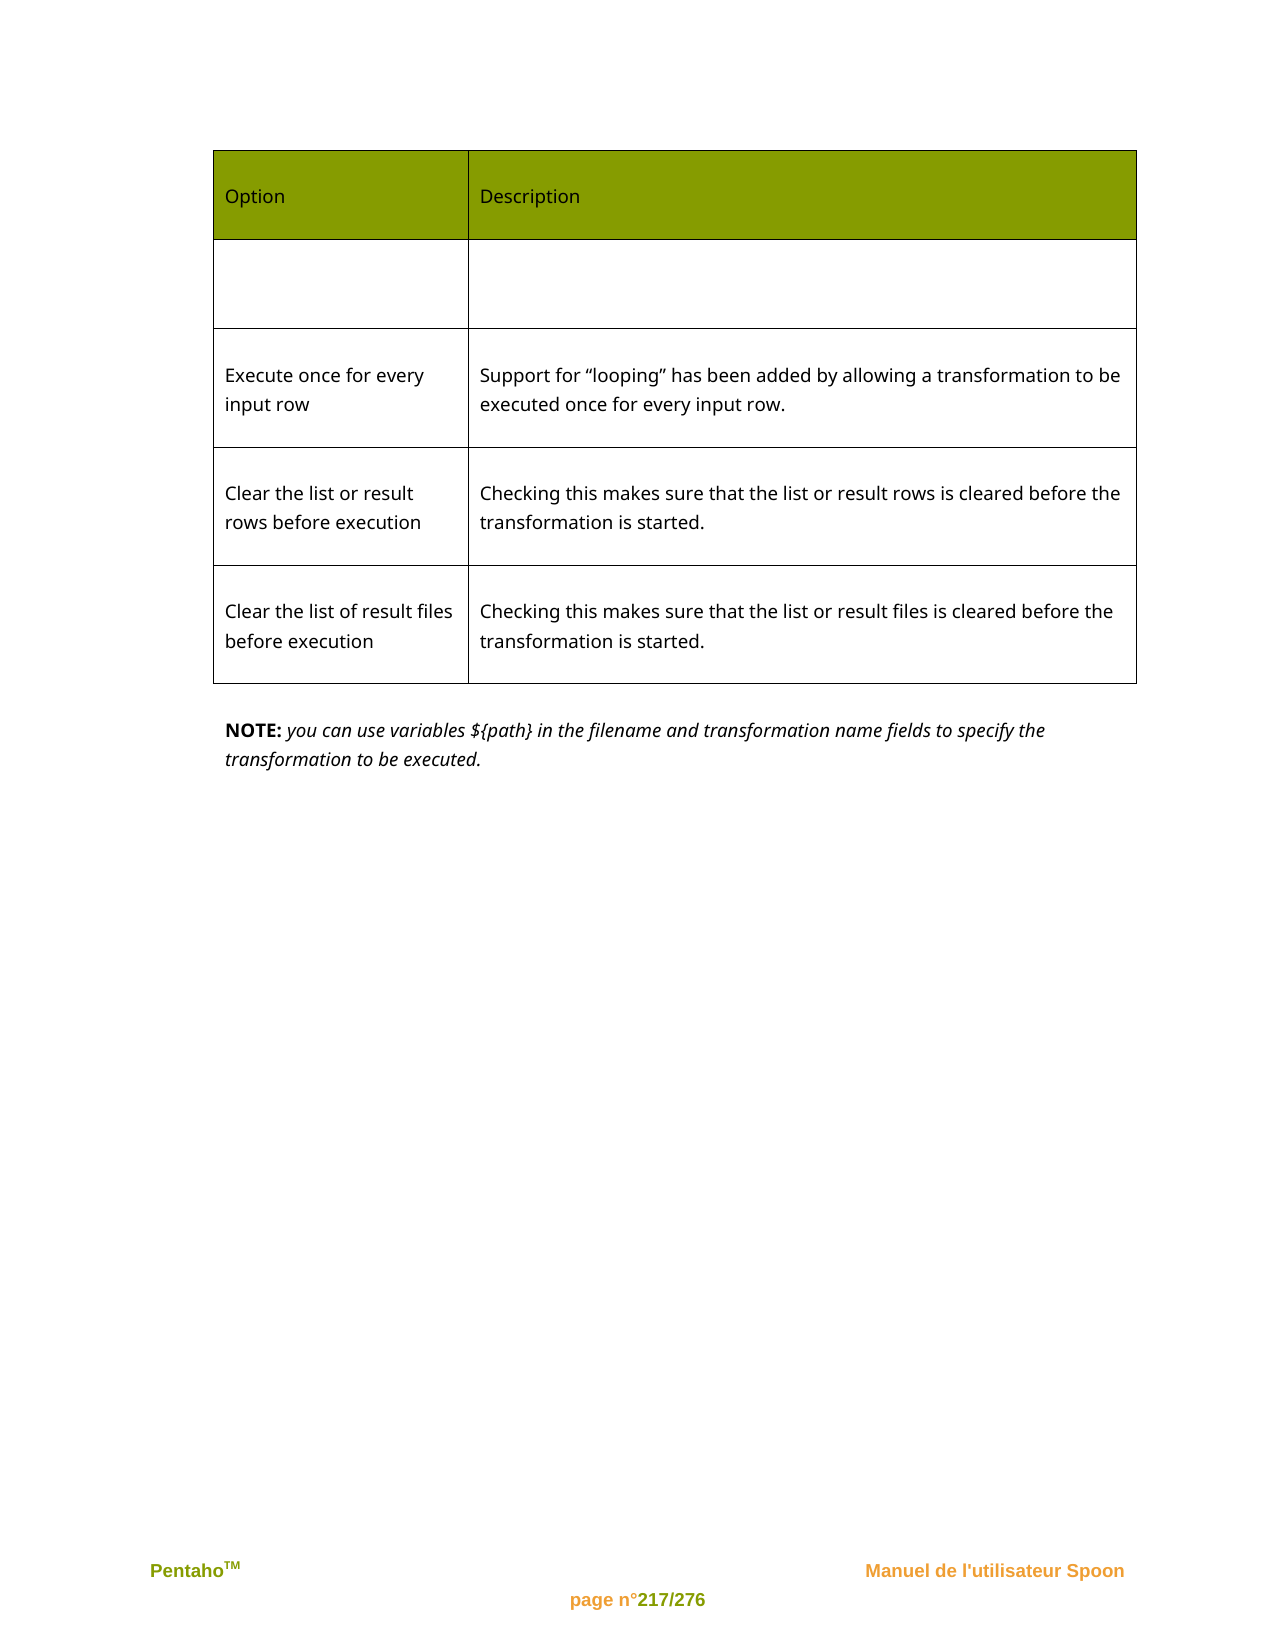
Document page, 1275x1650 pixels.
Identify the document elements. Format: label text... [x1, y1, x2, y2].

text NOTE: you can use variables ${path} in the filename and transformation name fields to specify the transformation to be executed. [225, 714, 1125, 772]
table_cell Execute once for every input row [214, 329, 468, 447]
table_header Option [214, 151, 468, 239]
table_cell Support for “looping” has been added by allowing a transformation to be executed once for every input row. [469, 329, 1136, 447]
table_cell Clear the list or result rows before execution [214, 448, 468, 565]
table_cell [469, 240, 1136, 328]
table_header Description [469, 151, 1136, 239]
table_cell [214, 240, 468, 328]
table_cell Checking this makes sure that the list or result files is cleared before the transformation is started. [469, 566, 1136, 683]
table_cell Clear the list of result files before execution [214, 566, 468, 683]
table_cell Checking this makes sure that the list or result rows is cleared before the transformation is started. [469, 448, 1136, 565]
